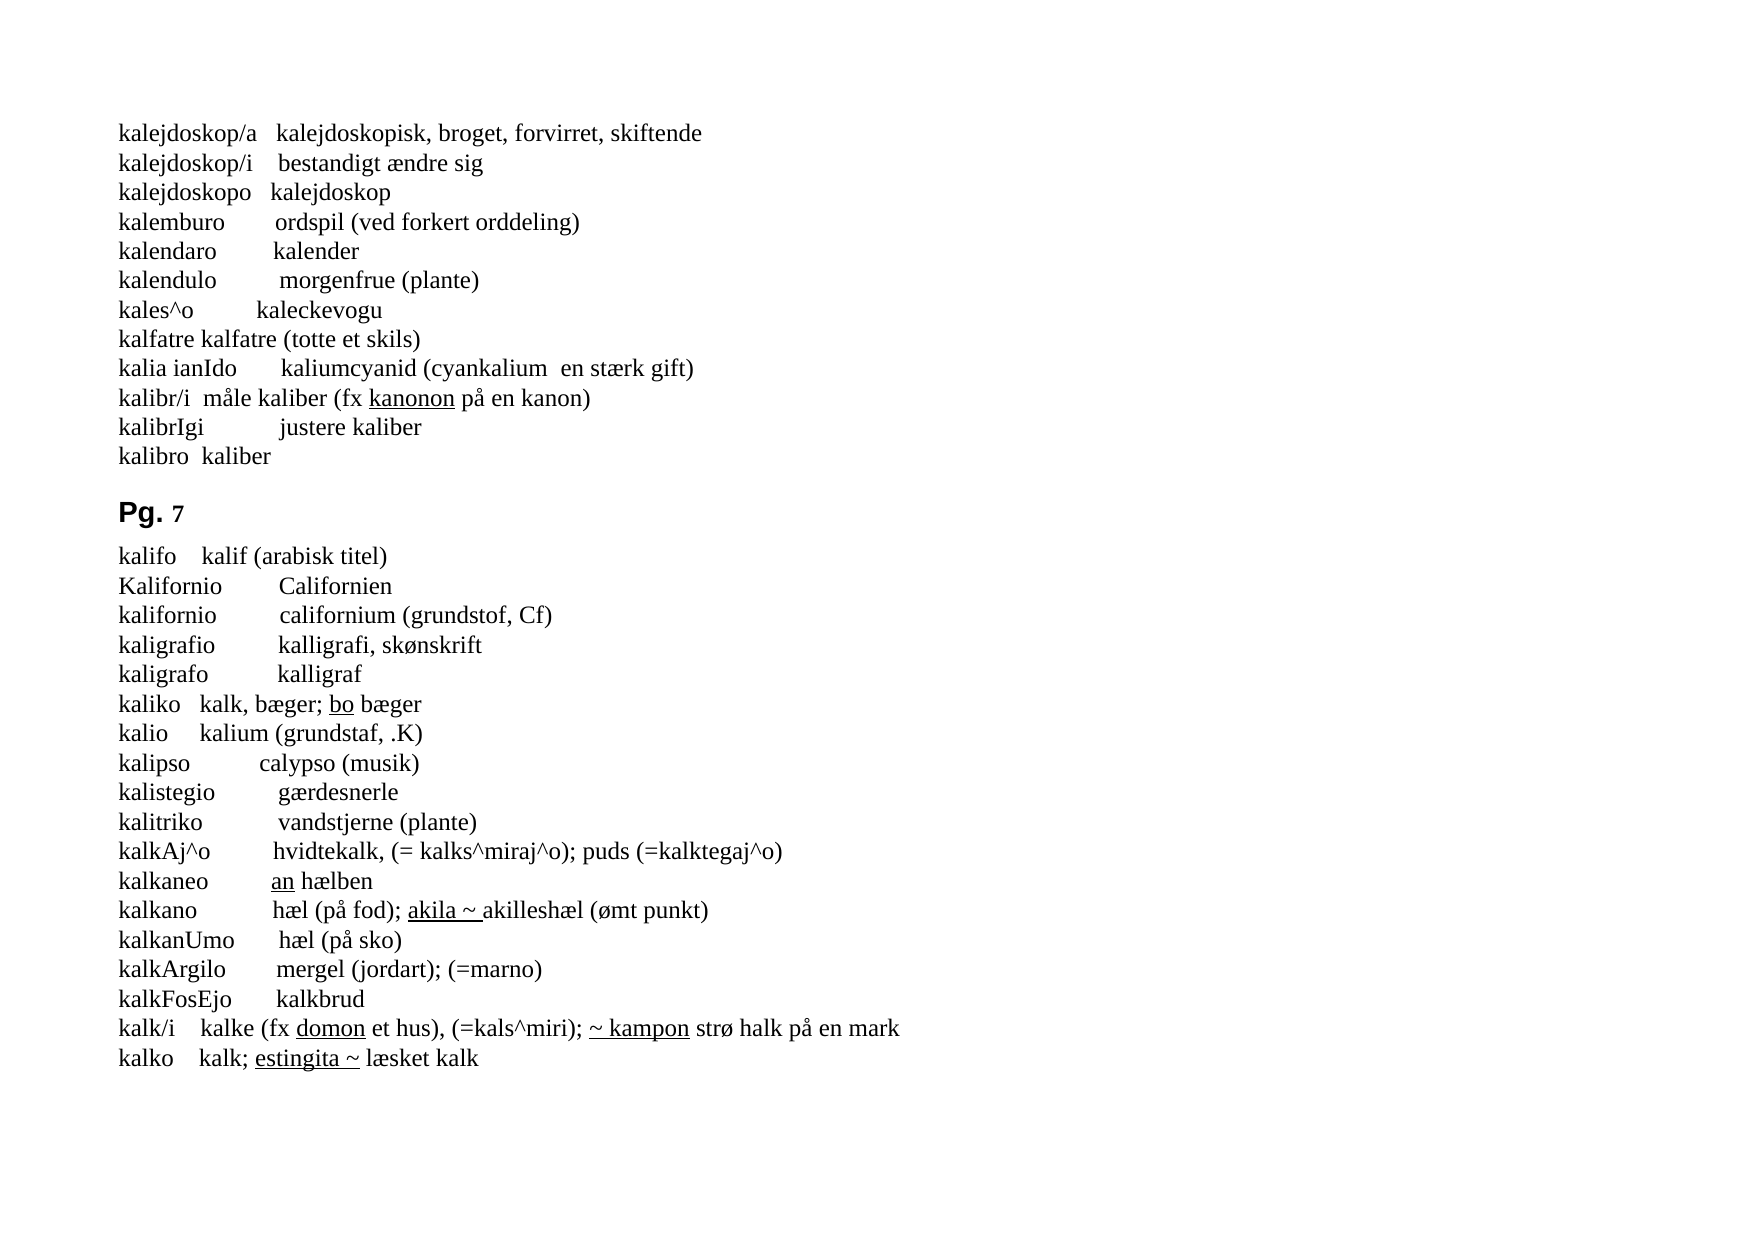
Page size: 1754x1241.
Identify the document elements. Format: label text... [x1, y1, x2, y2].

text kalipso calypso (musik) [118, 748, 1636, 777]
text kaligrafo kalligraf [118, 659, 1636, 689]
text kalfatre kalfatre (totte et skils) [118, 324, 1636, 353]
text kalkaneo an hælben [118, 866, 1636, 895]
text kalifornio californium (grundstof, Cf) [118, 600, 1636, 630]
text kaliko kalk, bæger; bo bæger [118, 689, 1636, 718]
text kalkano hæl (på fod); akila ~ akilleshæl (ømt punkt) [118, 895, 1636, 925]
text kalkFosEjo kalkbrud [118, 984, 1636, 1013]
text kalejdoskop/a kalejdoskopisk, broget, forvirret, skiftende [118, 118, 1636, 148]
text kalkAj^o hvidtekalk, (= kalks^miraj^o); puds (=kalktegaj^o) [118, 836, 1636, 866]
text kalendulo morgenfrue (plante) [118, 266, 1636, 295]
text kalemburo ordspil (ved forkert orddeling) [118, 207, 1636, 236]
text Kalifornio Californien [118, 571, 1636, 600]
text kalifo kalif (arabisk titel) [118, 541, 1636, 571]
text kalistegio gærdesnerle [118, 777, 1636, 807]
text kalko kalk; estingita ~ læsket kalk [118, 1043, 1636, 1072]
text kalkanUmo hæl (på sko) [118, 925, 1636, 954]
text kalibr/i måle kaliber (fx kanonon på en kanon) [118, 383, 1636, 412]
text kalio kalium (grundstaf, .K) [118, 718, 1636, 748]
text kalkArgilo mergel (jordart); (=marno) [118, 954, 1636, 984]
text kalia ianIdo kaliumcyanid (cyankalium en stærk gift) [118, 353, 1636, 383]
text kalitriko vandstjerne (plante) [118, 807, 1636, 836]
text kales^o kaleckevogu [118, 295, 1636, 324]
text kaligrafio kalligrafi, skønskrift [118, 630, 1636, 659]
text kalibro kaliber [118, 441, 1636, 470]
text kalk/i kalke (fx domon et hus), (=kals^miri); ~ kampon strø halk på en mark [118, 1013, 1636, 1043]
text kalendaro kalender [118, 236, 1636, 266]
text kalejdoskopo kalejdoskop [118, 177, 1636, 207]
text kalibrIgi justere kaliber [118, 412, 1636, 441]
subtitle Pg. 7 [118, 495, 1636, 529]
text kalejdoskop/i bestandigt ændre sig [118, 148, 1636, 177]
